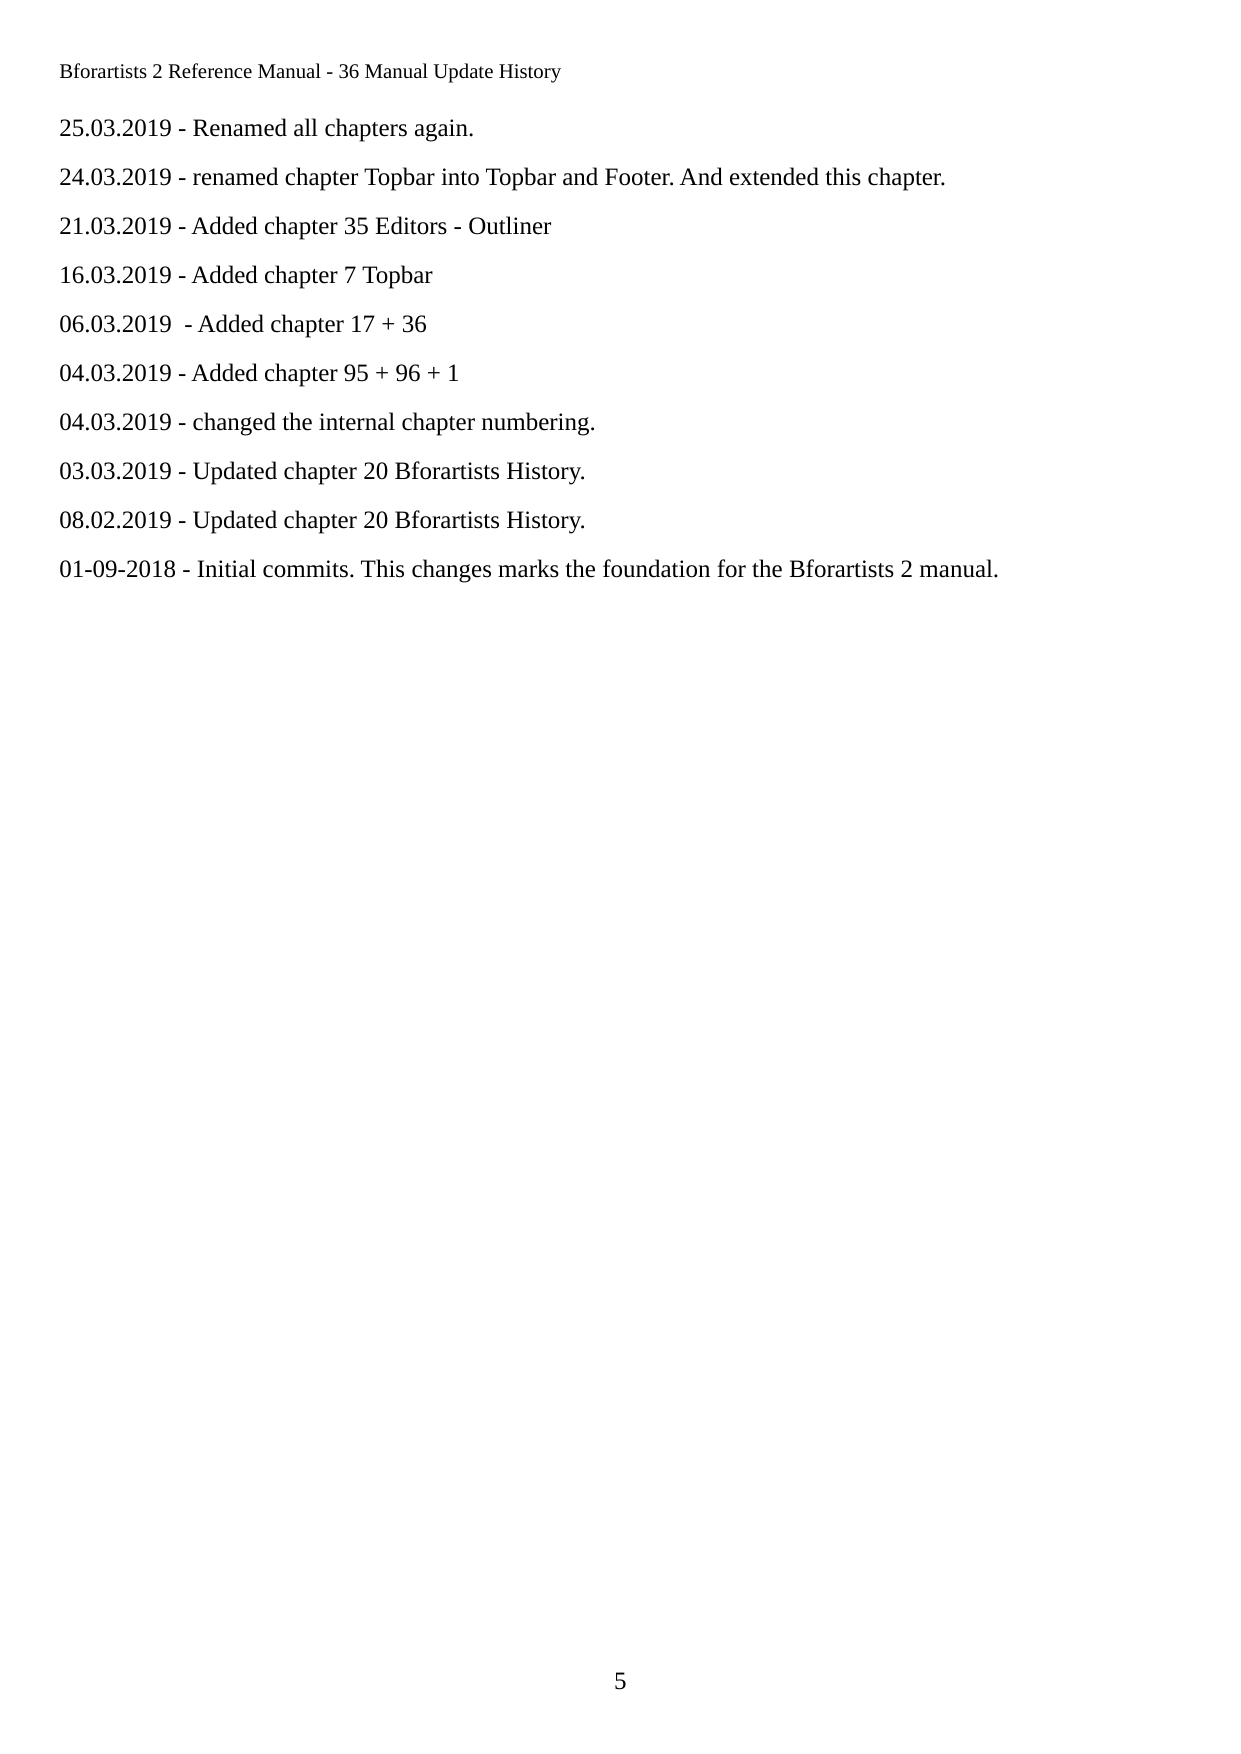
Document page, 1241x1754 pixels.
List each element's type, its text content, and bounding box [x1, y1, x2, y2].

text 04.03.2019 - Added chapter 95 + 96 + 1 [59, 358, 1181, 387]
text 08.02.2019 - Updated chapter 20 Bforartists History. [59, 505, 1181, 534]
text 25.03.2019 - Renamed all chapters again. [59, 113, 1181, 141]
text 03.03.2019 - Updated chapter 20 Bforartists History. [59, 456, 1181, 485]
text 06.03.2019 - Added chapter 17 + 36 [59, 309, 1181, 338]
text 16.03.2019 - Added chapter 7 Topbar [59, 260, 1181, 288]
text 21.03.2019 - Added chapter 35 Editors - Outliner [59, 211, 1181, 239]
text 04.03.2019 - changed the internal chapter numbering. [59, 407, 1181, 436]
text 24.03.2019 - renamed chapter Topbar into Topbar and Footer. And extended this chapter. [59, 162, 1181, 190]
text 01-09-2018 - Initial commits. This changes marks the foundation for the Bforartists 2 manual. [59, 554, 1181, 583]
